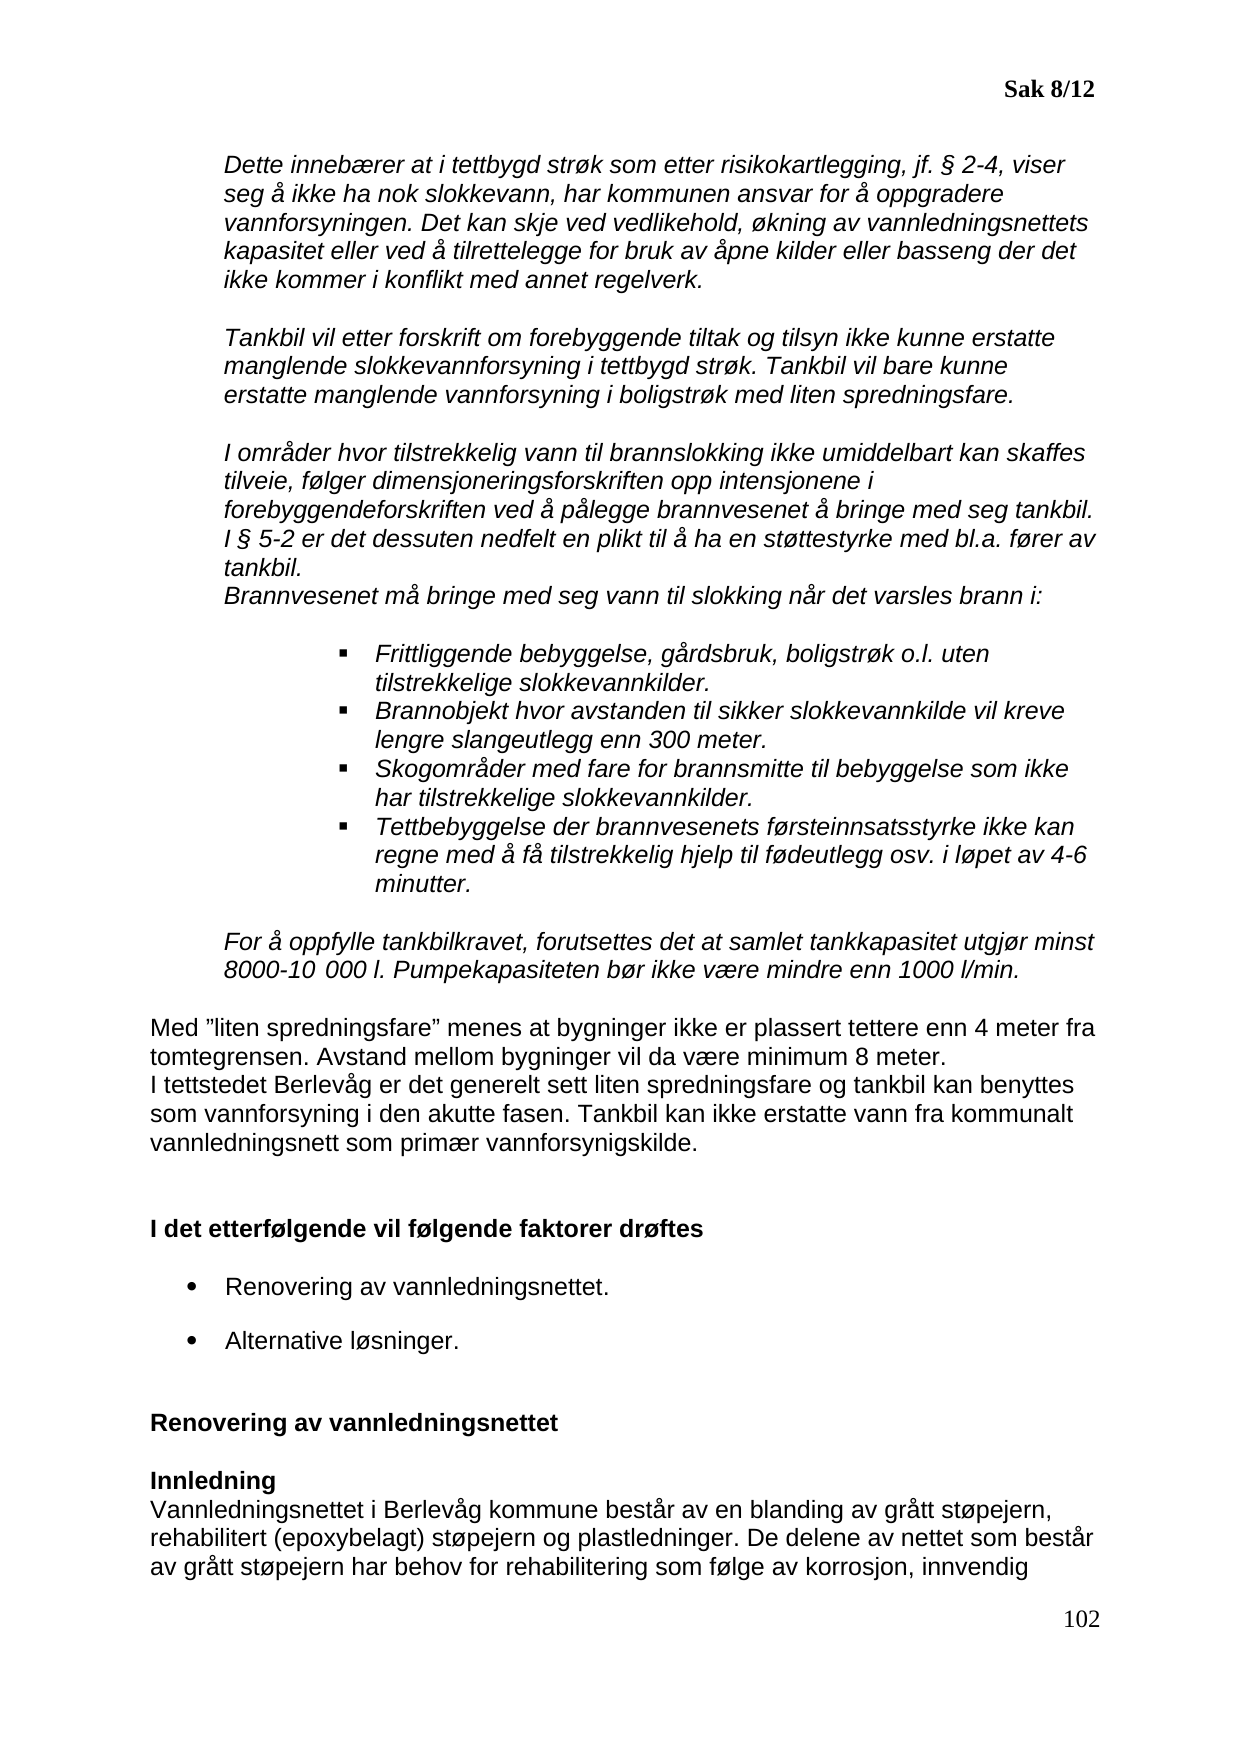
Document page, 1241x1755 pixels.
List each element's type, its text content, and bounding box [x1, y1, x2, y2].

text For å oppfylle tankbilkravet, forutsettes det at samlet tankkapasitet utgjør minst [224, 927, 1100, 955]
list Frittliggende bebyggelse, gårdsbruk, boligstrøk o.l. uten tilstrekkelige slokkevannkilder. [337, 639, 1100, 696]
list Tettbebyggelse der brannvesenets førsteinnsatsstyrke ikke kan regne med å få tilstrekkelig hjelp til fødeutlegg osv. i løpet av 4-6 minutter. [337, 812, 1100, 898]
list Brannobjekt hvor avstanden til sikker slokkevannkilde vil kreve lengre slangeutlegg enn 300 meter. [337, 696, 1100, 754]
text Brannvesenet må bringe med seg vann til slokking når det varsles brann i: [224, 581, 1100, 610]
list Skogområder med fare for brannsmitte til bebyggelse som ikke har tilstrekkelige slokkevannkilder. [337, 754, 1100, 812]
list Alternative løsninger. [187, 1326, 1100, 1354]
list Renovering av vannledningsnettet. [187, 1272, 1100, 1301]
text Vannledningsnettet i Berlevåg kommune består av en blanding av grått støpejern, rehabilitert (epoxybelagt) støpejern og plastledninger. De delene av nettet som består av grått støpejern har behov for rehabilitering som følge av korrosjon, innvendig [150, 1494, 1100, 1581]
text Tankbil vil etter forskrift om forebyggende tiltak og tilsyn ikke kunne erstatte manglende slokkevannforsyning i tettbygd strøk. Tankbil vil bare kunne erstatte manglende vannforsyning i boligstrøk med liten spredningsfare. [224, 322, 1100, 409]
text Dette innebærer at i tettbygd strøk som etter risikokartlegging, jf. § 2-4, viser seg å ikke ha nok slokkevann, har kommunen ansvar for å oppgradere vannforsyningen. Det kan skje ved vedlikehold, økning av vannledningsnettets kapasitet eller ved å tilrettelegge for bruk av åpne kilder eller basseng der det ikke kommer i konflikt med annet regelverk. [224, 150, 1100, 294]
text Renovering av vannledningsnettet [150, 1408, 1100, 1437]
text Med ”liten spredningsfare” menes at bygninger ikke er plassert tettere enn 4 meter fra tomtegrensen. Avstand mellom bygninger vil da være minimum 8 meter. [150, 1013, 1100, 1070]
text I tettstedet Berlevåg er det generelt sett liten spredningsfare og tankbil kan benyttes som vannforsyning i den akutte fasen. Tankbil kan ikke erstatte vann fra kommunalt vannledningsnett som primær vannforsynigskilde. [150, 1070, 1100, 1157]
text Innledning [150, 1466, 1100, 1494]
text 8000-10 000 l. Pumpekapasiteten bør ikke være mindre enn 1000 l/min. [224, 955, 1100, 984]
text I det etterfølgende vil følgende faktorer drøftes [150, 1214, 1100, 1243]
text I områder hvor tilstrekkelig vann til brannslokking ikke umiddelbart kan skaffes tilveie, følger dimensjoneringsforskriften opp intensjonene i forebyggendeforskriften ved å pålegge brannvesenet å bringe med seg tankbil. [224, 437, 1100, 524]
text I § 5-2 er det dessuten nedfelt en plikt til å ha en støttestyrke med bl.a. fører av tankbil. [224, 524, 1100, 581]
